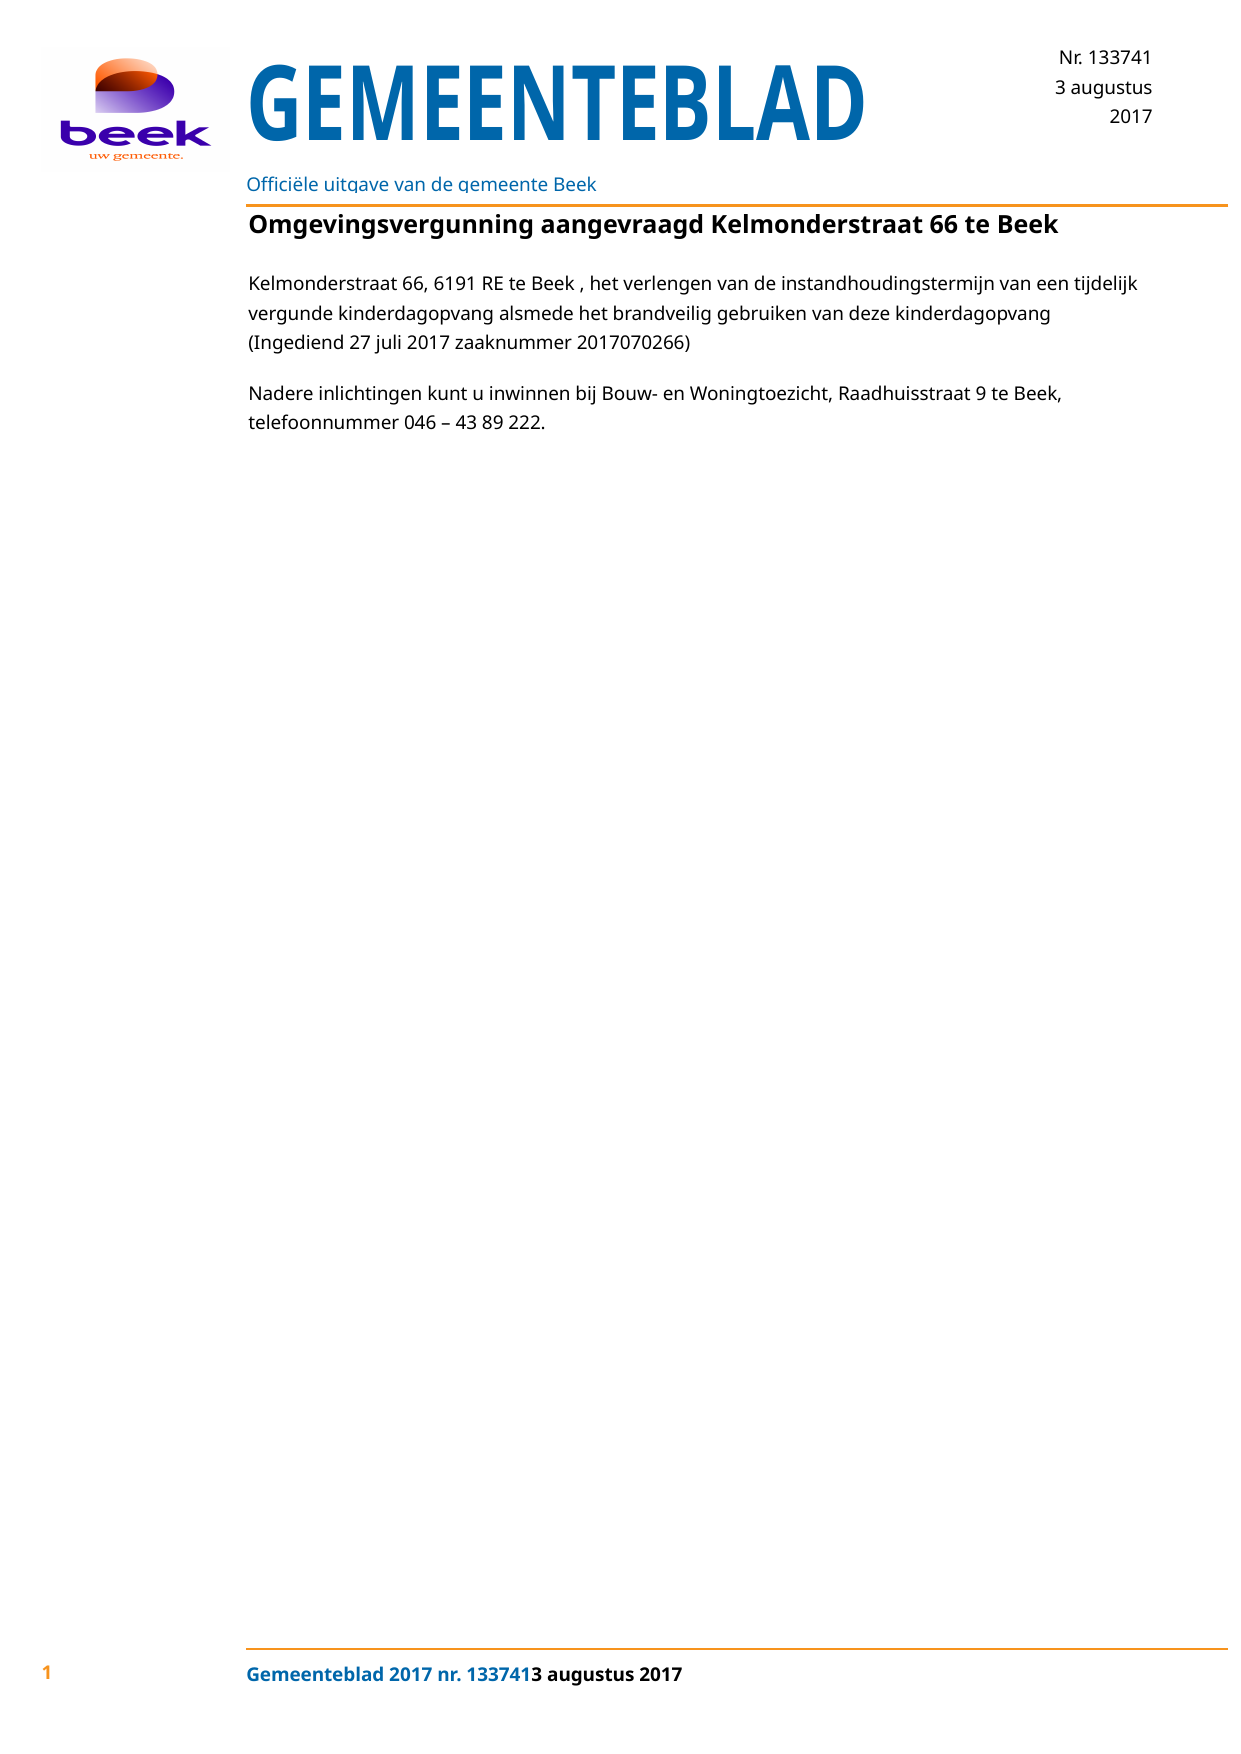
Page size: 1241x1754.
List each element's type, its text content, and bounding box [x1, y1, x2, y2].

text Nadere inlichtingen kunt u inwinnen bij Bouw- en Woningtoezicht, Raadhuisstraat 9 te Beek, telefoonnummer 046 – 43 89 222. [248, 380, 1152, 435]
text Omgevingsvergunning aangevraagd Kelmonderstraat 66 te Beek [248, 207, 1152, 241]
text Kelmonderstraat 66, 6191 RE te Beek , het verlengen van de instandhoudingstermijn van een tijdelijk vergunde kinderdagopvang alsmede het brandveilig gebruiken van deze kinderdagopvang (Ingediend 27 juli 2017 zaaknummer 2017070266) [248, 270, 1152, 355]
picture [41, 47, 231, 172]
